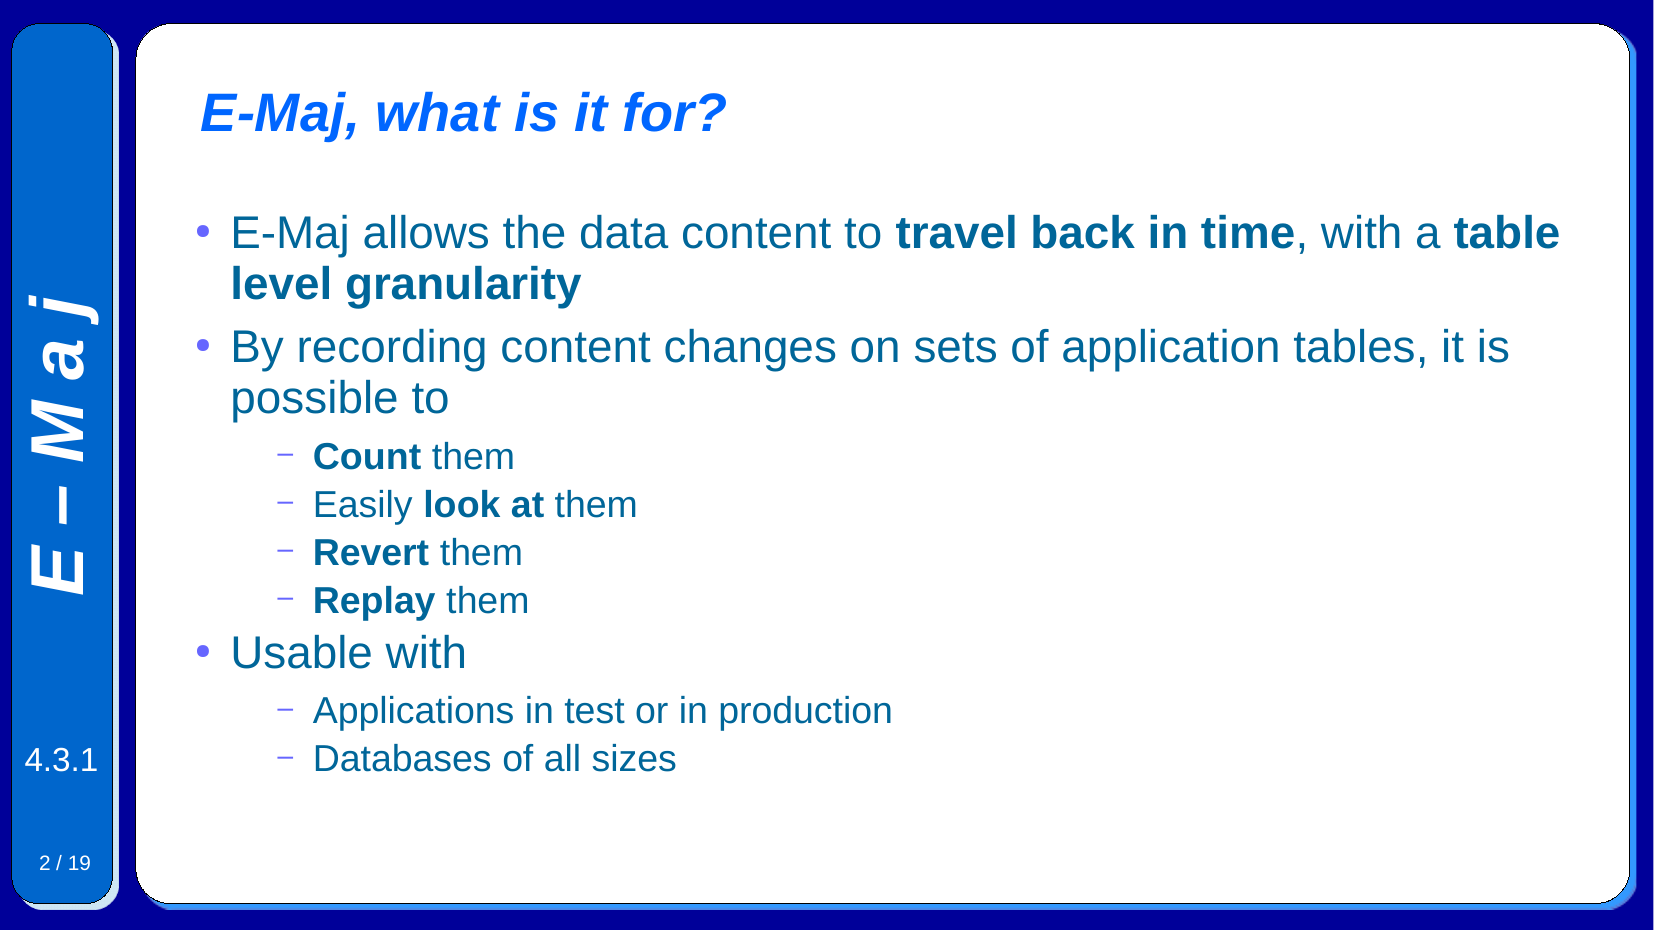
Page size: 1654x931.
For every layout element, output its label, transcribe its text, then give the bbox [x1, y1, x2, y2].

list E-Maj allows the data content to travel back in time, with a table level granularity By recording content changes on sets of application tables, it is possible to Count them Easily look at them Revert them Replay them Usable with Applications in test or in production Databases of all sizes [177, 206, 1587, 886]
title E-Maj, what is it for? [200, 34, 1575, 191]
